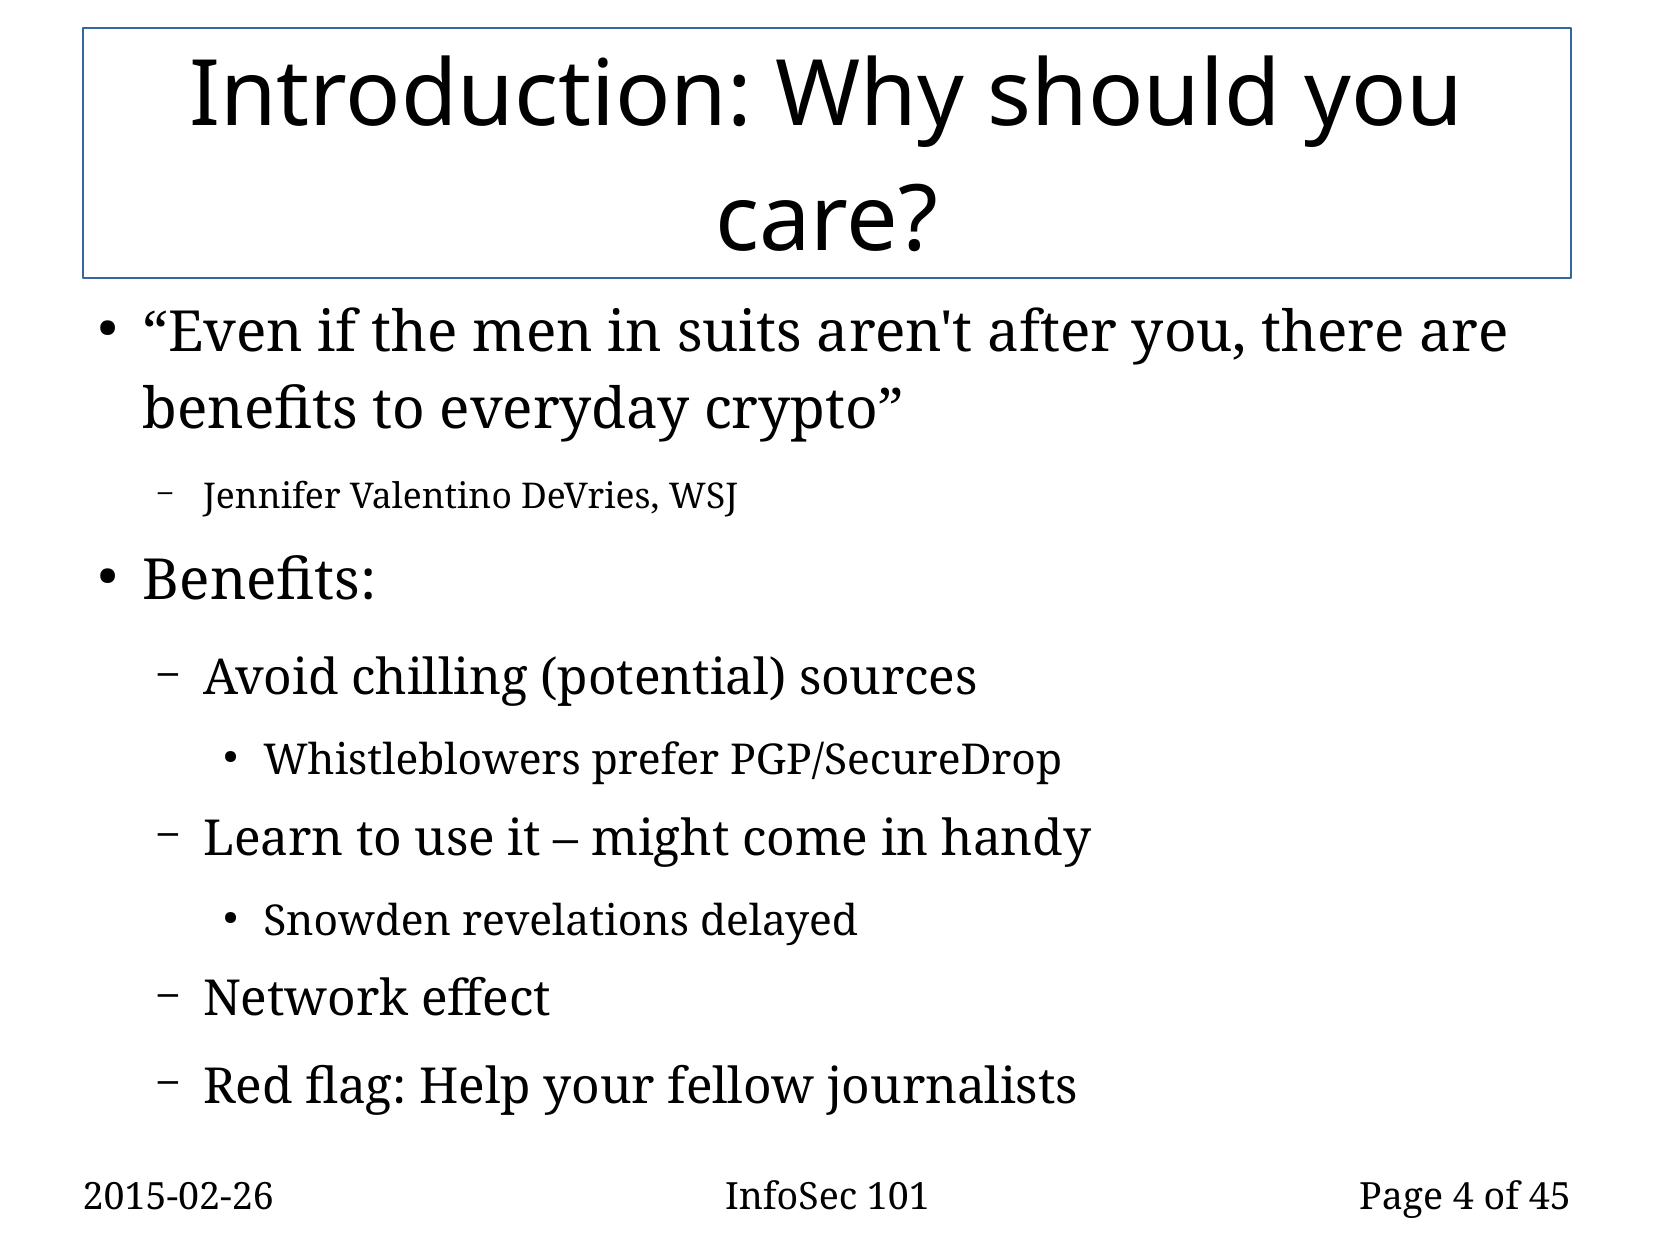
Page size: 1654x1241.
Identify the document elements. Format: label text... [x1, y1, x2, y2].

list “Even if the men in suits aren't after you, there are benefits to everyday crypto” Jennifer Valentino DeVries, WSJ Benefits: Avoid chilling (potential) sources Whistleblowers prefer PGP/SecureDrop Learn to use it – might come in handy Snowden revelations delayed Network effect Red flag: Help your fellow journalists [82, 290, 1571, 1126]
title Introduction: Why should you care? [82, 49, 1571, 257]
